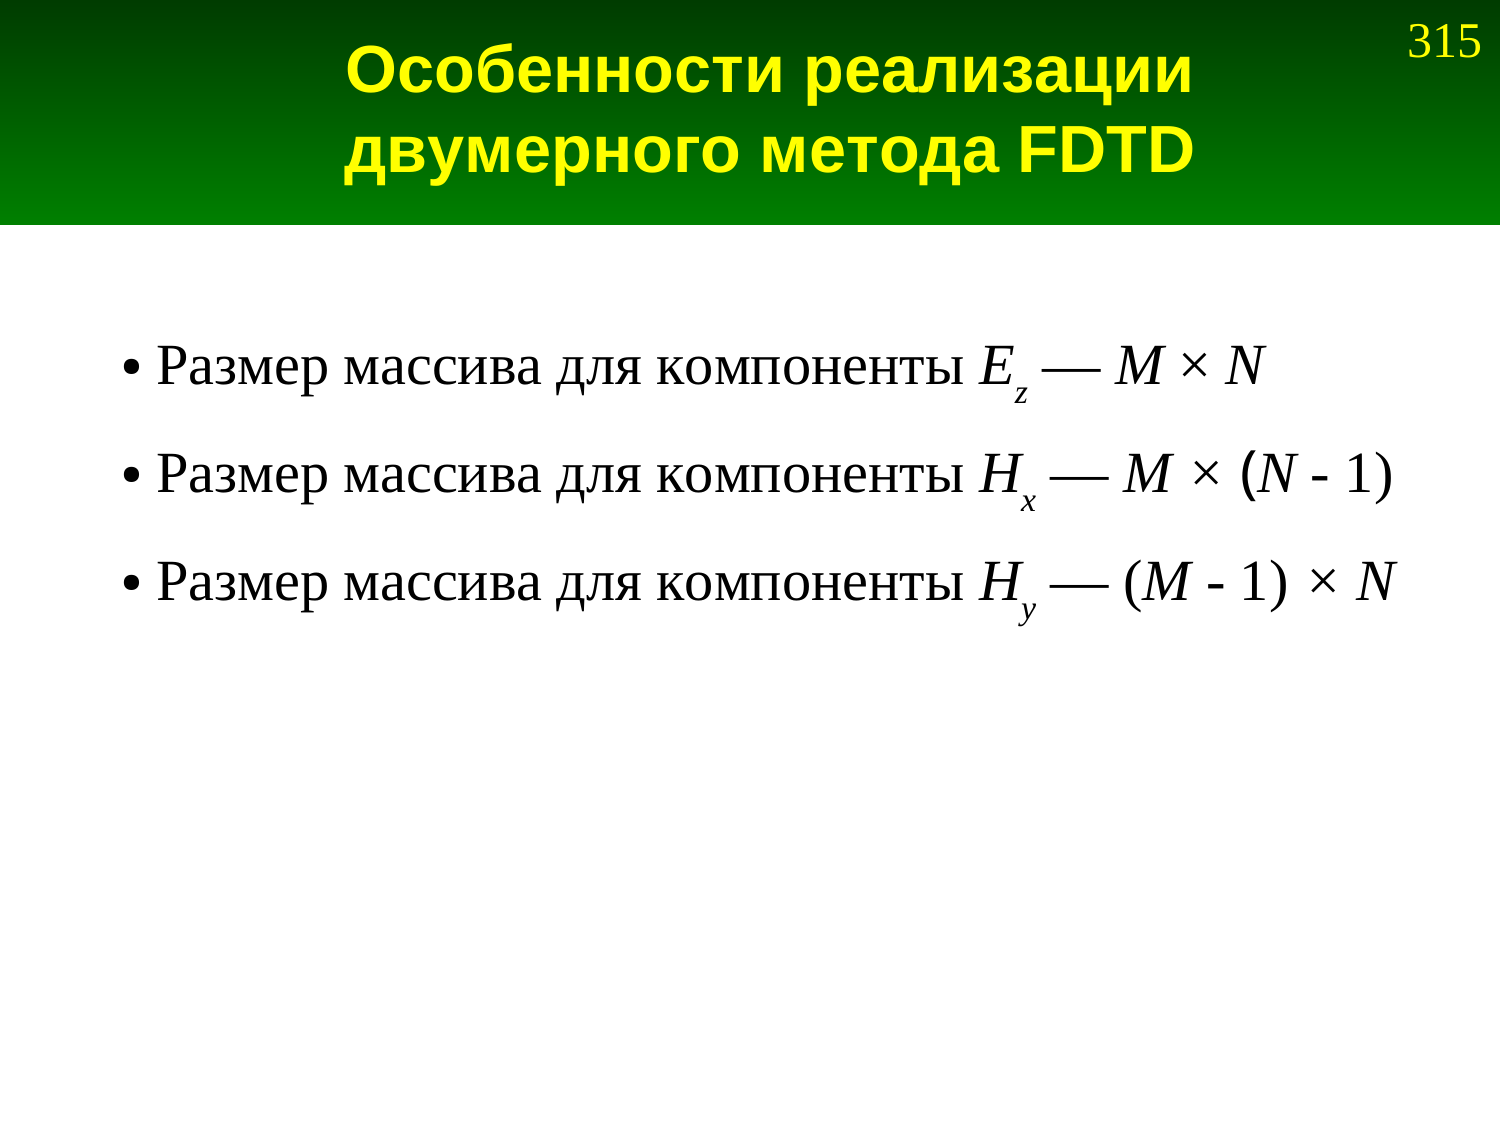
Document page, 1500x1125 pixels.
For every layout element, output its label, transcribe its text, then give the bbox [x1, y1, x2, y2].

title Особенности реализации двумерного метода FDTD [100, 7, 1441, 204]
text_box Размер массива для компоненты Ez — M × N Размер массива для компоненты Hx — M × (N - 1) Размер массива для компоненты Hy — (M - 1) × N [106, 318, 1414, 634]
